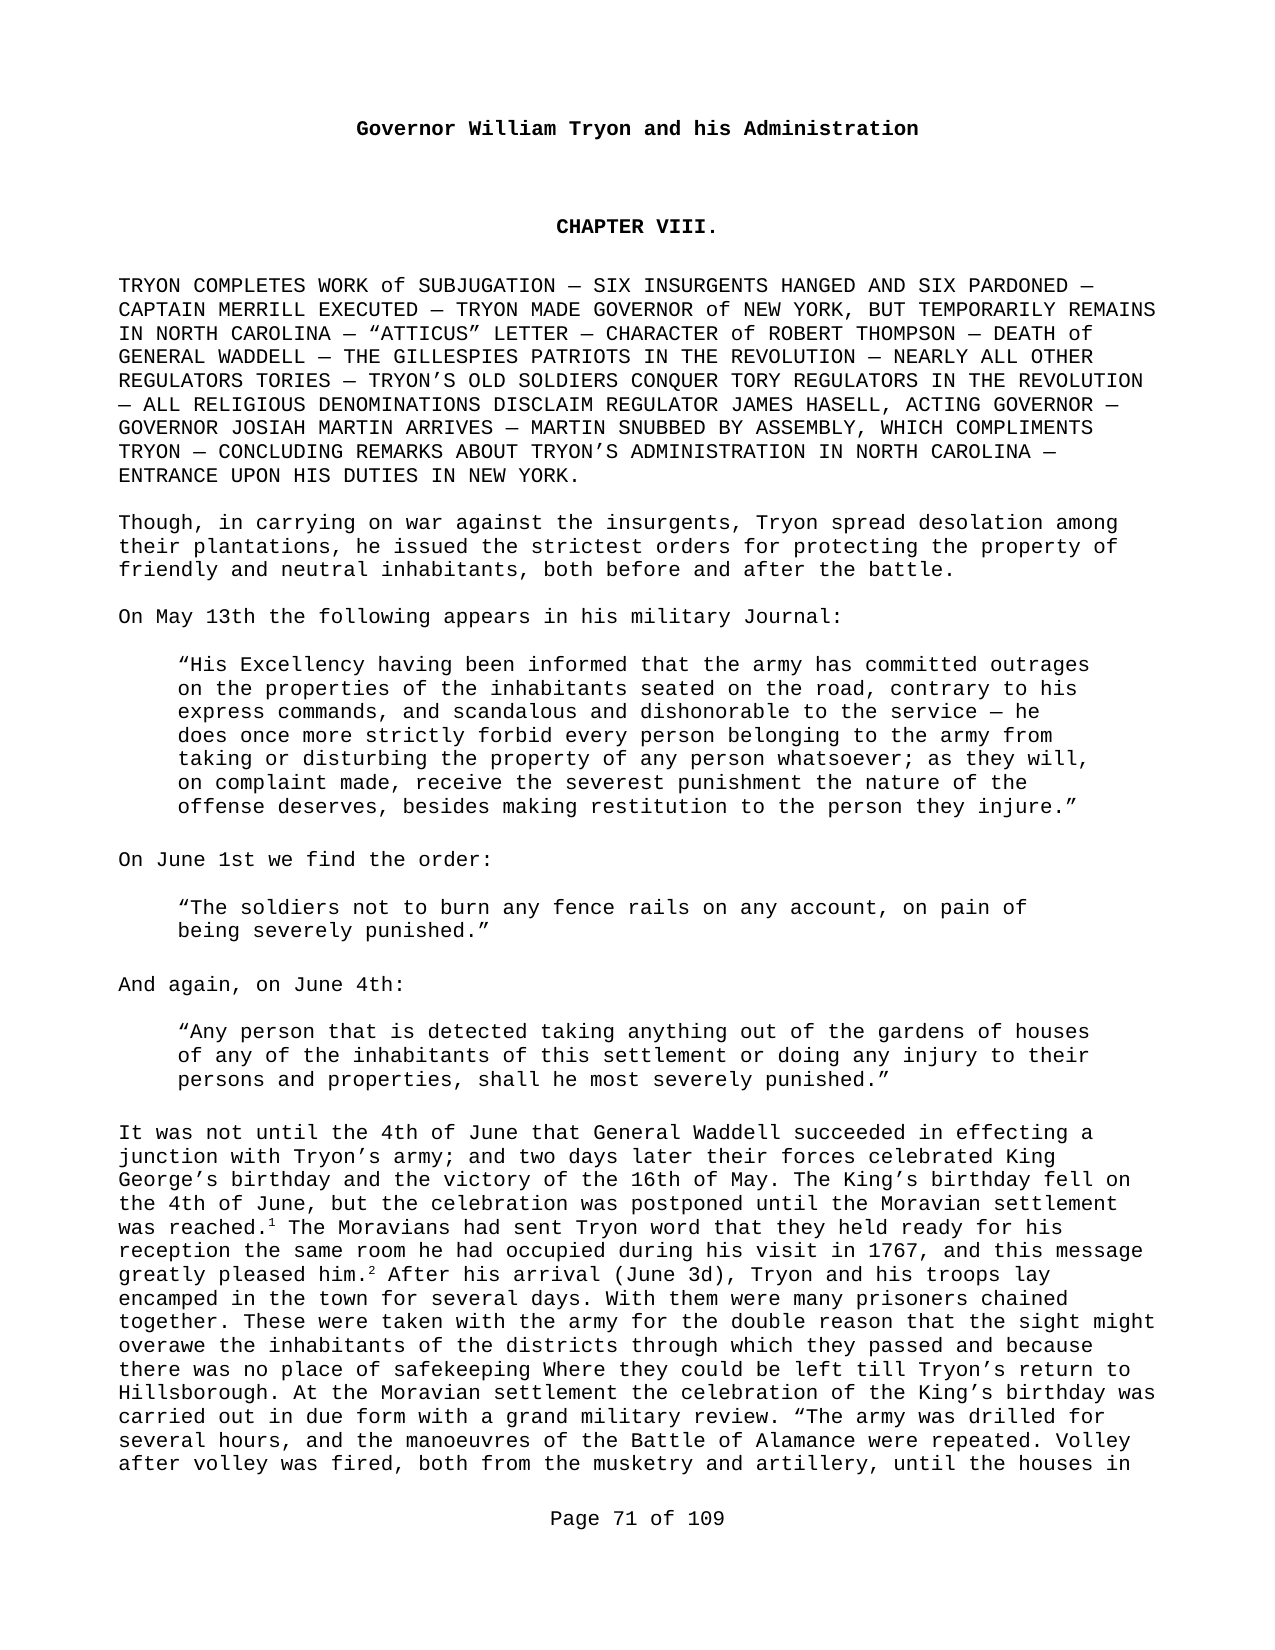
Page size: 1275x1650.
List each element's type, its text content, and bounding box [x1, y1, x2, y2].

text On May 13th the following appears in his military Journal: [118, 607, 1157, 630]
text “Any person that is detected taking anything out of the gardens of houses of any of the inhabitants of this settlement or doing any injury to their persons and properties, shall he most severely punished.” [177, 1021, 1098, 1092]
text Though, in carrying on war against the insurgents, Tryon spread desolation among their plantations, he issued the strictest orders for protecting the property of friendly and neutral inhabitants, both before and after the battle. [118, 512, 1157, 583]
subtitle CHAPTER VIII. [118, 216, 1157, 239]
text It was not until the 4th of June that General Waddell succeeded in effecting a junction with Tryon’s army; and two days later their forces celebrated King George’s birthday and the victory of the 16th of May. The King’s birthday fell on the 4th of June, but the celebration was postponed until the Moravian settlement was reached.1 The Moravians had sent Tryon word that they held ready for his reception the same room he had occupied during his visit in 1767, and this message greatly pleased him.2 After his arrival (June 3d), Tryon and his troops lay encamped in the town for several days. With them were many prisoners chained together. These were taken with the army for the double reason that the sight might overawe the inhabitants of the districts through which they passed and because there was no place of safekeeping Where they could be left till Tryon’s return to Hillsborough. At the Moravian settlement the celebration of the King’s birthday was carried out in due form with a grand military review. “The army was drilled for several hours, and the manoeuvres of the Battle of Alamance were repeated. Volley after volley was fired, both from the musketry and artillery, until the houses in [118, 1122, 1157, 1477]
text And again, on June 4th: [118, 974, 1157, 998]
text “His Excellency having been informed that the army has committed outrages on the properties of the inhabitants seated on the road, contrary to his express commands, and scandalous and dishonorable to the service — he does once more strictly forbid every person belonging to the army from taking or disturbing the property of any person whatsoever; as they will, on complaint made, receive the severest punishment the nature of the offense deserves, besides making restitution to the person they injure.” [177, 654, 1098, 819]
text TRYON COMPLETES WORK of SUBJUGATION — SIX INSURGENTS HANGED AND SIX PARDONED — CAPTAIN MERRILL EXECUTED — TRYON MADE GOVERNOR of NEW YORK, BUT TEMPORARILY REMAINS IN NORTH CAROLINA — “ATTICUS” LETTER — CHARACTER of ROBERT THOMPSON — DEATH of GENERAL WADDELL — THE GILLESPIES PATRIOTS IN THE REVOLUTION — NEARLY ALL OTHER REGULATORS TORIES — TRYON’S OLD SOLDIERS CONQUER TORY REGULATORS IN THE REVOLUTION — ALL RELIGIOUS DENOMINATIONS DISCLAIM REGULATOR JAMES HASELL, ACTING GOVERNOR — GOVERNOR JOSIAH MARTIN ARRIVES — MARTIN SNUBBED BY ASSEMBLY, WHICH COMPLIMENTS TRYON — CONCLUDING REMARKS ABOUT TRYON’S ADMINISTRATION IN NORTH CAROLINA — ENTRANCE UPON HIS DUTIES IN NEW YORK. [118, 276, 1157, 488]
text “The soldiers not to burn any fence rails on any account, on pain of being severely punished.” [177, 897, 1098, 944]
text On June 1st we find the order: [118, 849, 1157, 873]
